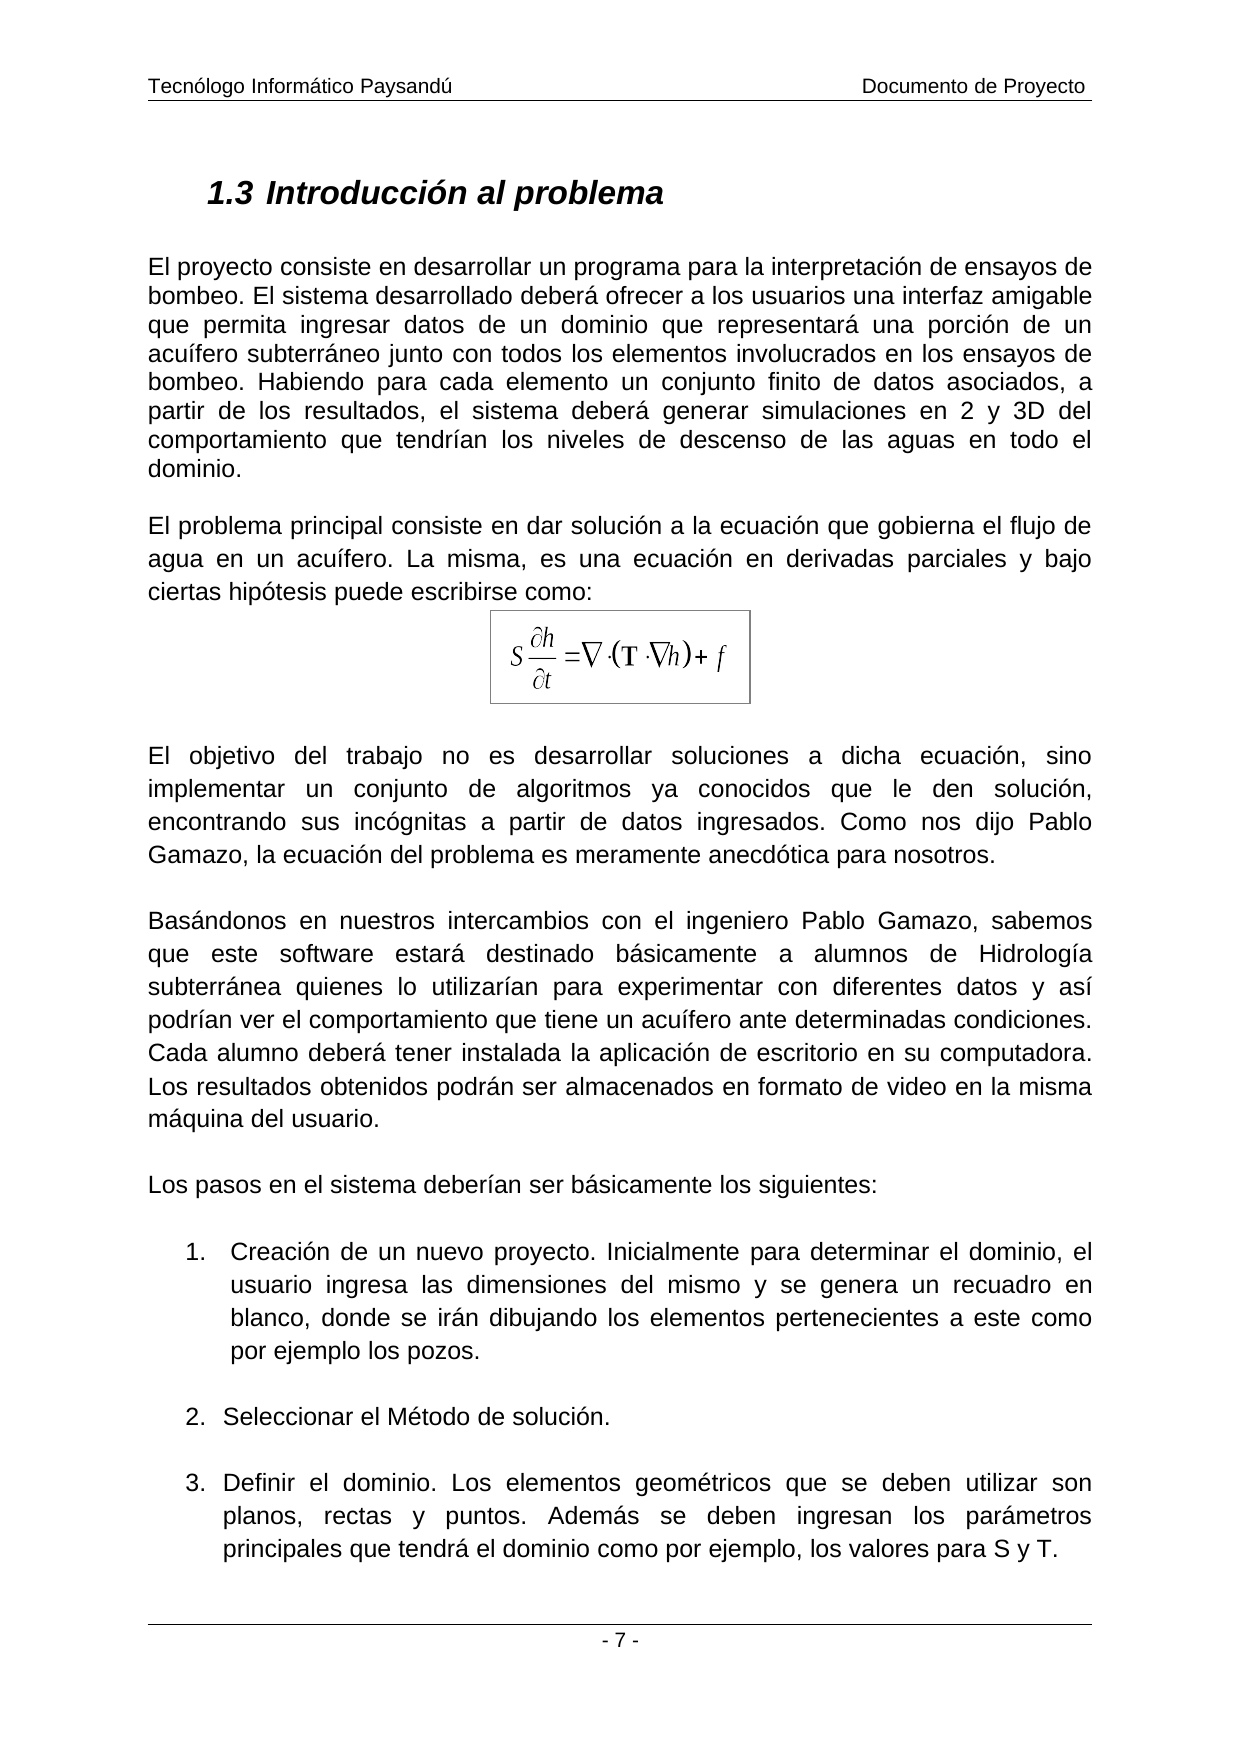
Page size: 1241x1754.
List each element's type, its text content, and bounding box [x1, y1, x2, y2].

text Los pasos en el sistema deberían ser básicamente los siguientes: [148, 1171, 1092, 1199]
text El problema principal consiste en dar solución a la ecuación que gobierna el flujo de agua en un acuífero. La misma, es una ecuación en derivadas parciales y bajo ciertas hipótesis puede escribirse como: [148, 511, 1092, 606]
subtitle Introducción al problema [207, 173, 1092, 211]
text El objetivo del trabajo no es desarrollar soluciones a dicha ecuación, sino implementar un conjunto de algoritmos ya conocidos que le den solución, encontrando sus incógnitas a partir de datos ingresados. Como nos dijo Pablo Gamazo, la ecuación del problema es meramente anecdótica para nosotros. [148, 741, 1092, 869]
text Basándonos en nuestros intercambios con el ingeniero Pablo Gamazo, sabemos que este software estará destinado básicamente a alumnos de Hidrología subterránea quienes lo utilizarían para experimentar con diferentes datos y así podrían ver el comportamiento que tiene un acuífero ante determinadas condiciones. Cada alumno deberá tener instalada la aplicación de escritorio en su computadora. Los resultados obtenidos podrán ser almacenados en formato de video en la misma máquina del usuario. [148, 906, 1092, 1133]
list Seleccionar el Método de solución. [185, 1402, 1092, 1430]
list Creación de un nuevo proyecto. Inicialmente para determinar el dominio, el usuario ingresa las dimensiones del mismo y se genera un recuadro en blanco, donde se irán dibujando los elementos pertenecientes a este como por ejemplo los pozos. [185, 1237, 1092, 1364]
text El proyecto consiste en desarrollar un programa para la interpretación de ensayos de bombeo. El sistema desarrollado deberá ofrecer a los usuarios una interfaz amigable que permita ingresar datos de un dominio que representará una porción de un acuífero subterráneo junto con todos los elementos involucrados en los ensayos de bombeo. Habiendo para cada elemento un conjunto finito de datos asociados, a partir de los resultados, el sistema deberá generar simulaciones en 2 y 3D del comportamiento que tendrían los niveles de descenso de las aguas en todo el dominio. [148, 252, 1092, 482]
list Definir el dominio. Los elementos geométricos que se deben utilizar son planos, rectas y puntos. Además se deben ingresan los parámetros principales que tendrá el dominio como por ejemplo, los valores para S y T. [185, 1468, 1092, 1562]
